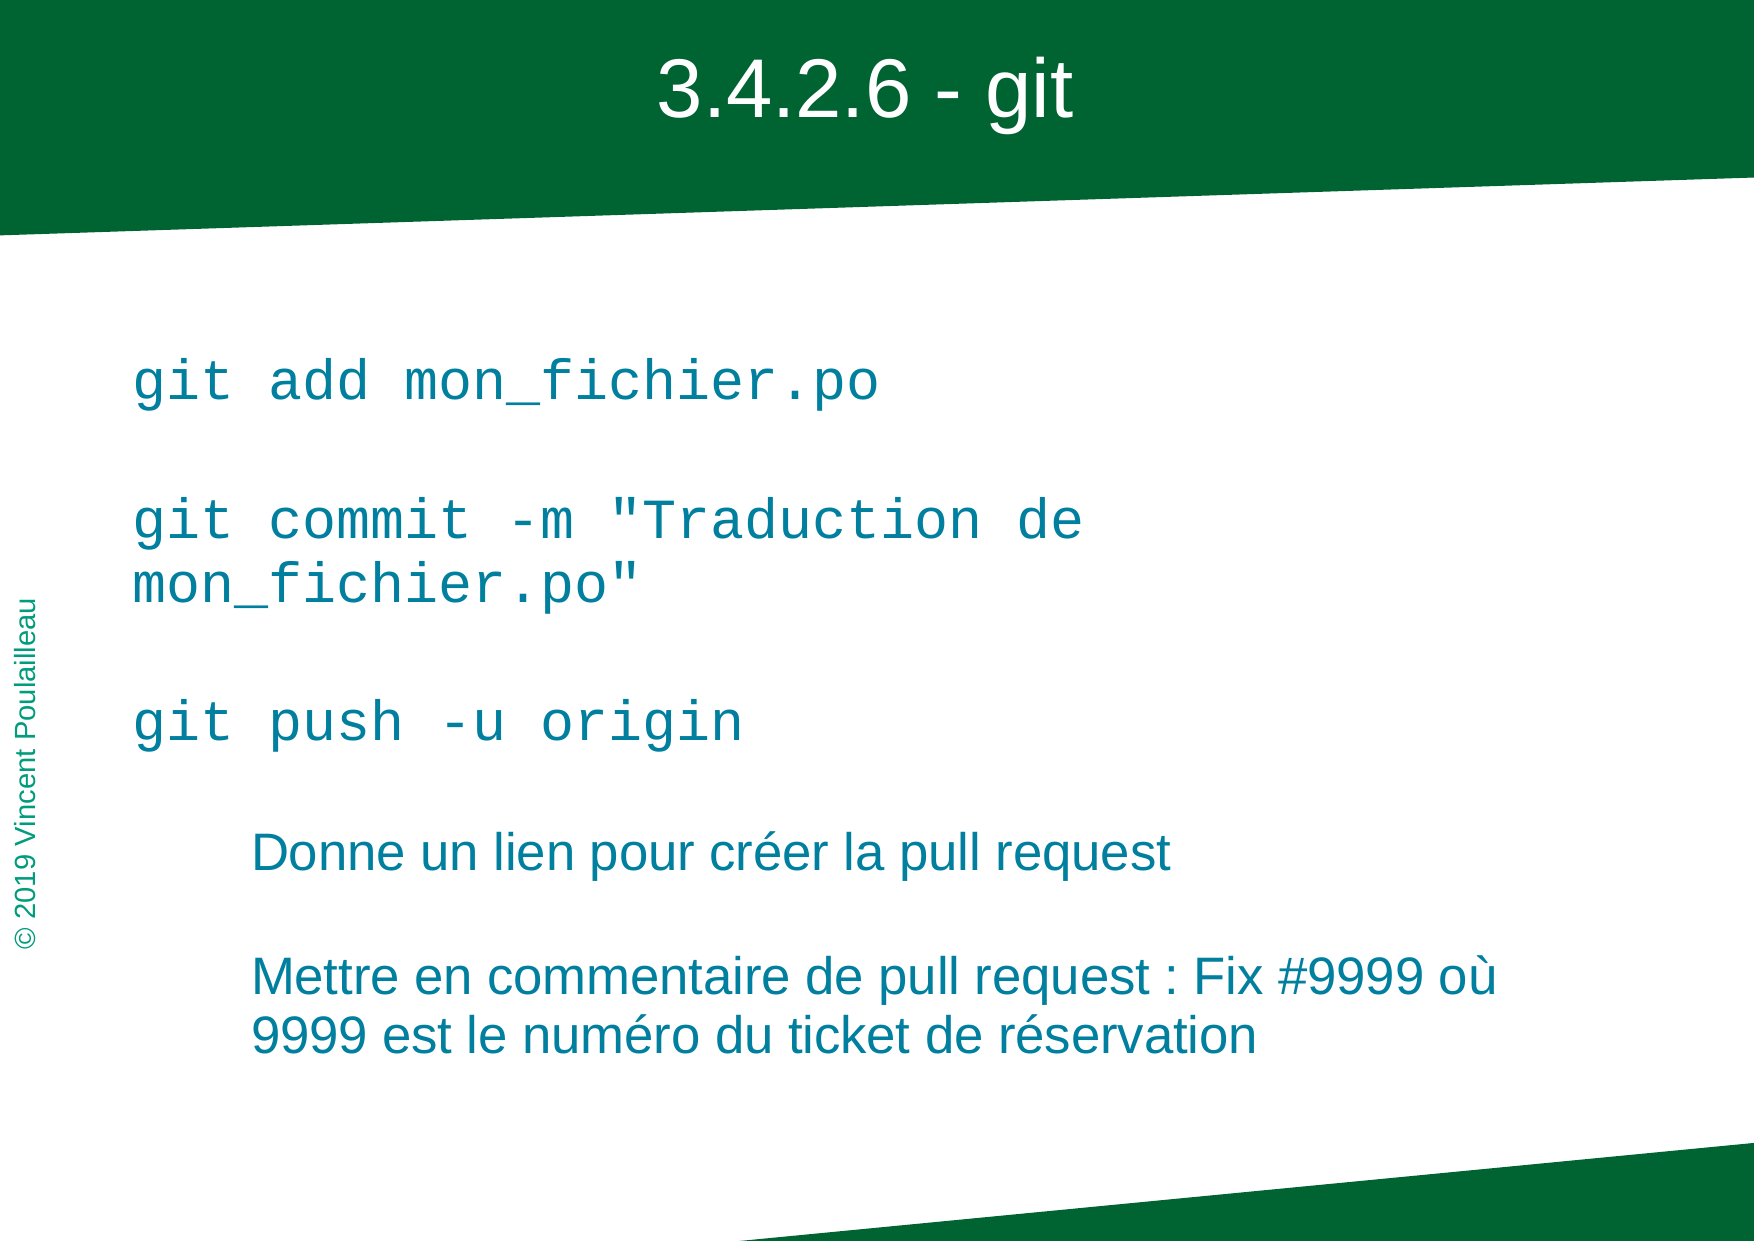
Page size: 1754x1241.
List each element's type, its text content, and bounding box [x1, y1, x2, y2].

text_box [739, 1142, 1754, 1241]
text_box git add mon_fichier.po git commit -m "Traduction de mon_fichier.po" git push -u origin Donne un lien pour créer la pull request Mettre en commentaire de pull request : Fix #9999 où 9999 est le numéro du ticket de réservation [0, 178, 1754, 1241]
text_box © 2019 Vincent Poulailleau [1, 448, 61, 1099]
text_box 3.4.2.6 - git [0, 0, 1754, 178]
text_box [0, 178, 1740, 236]
